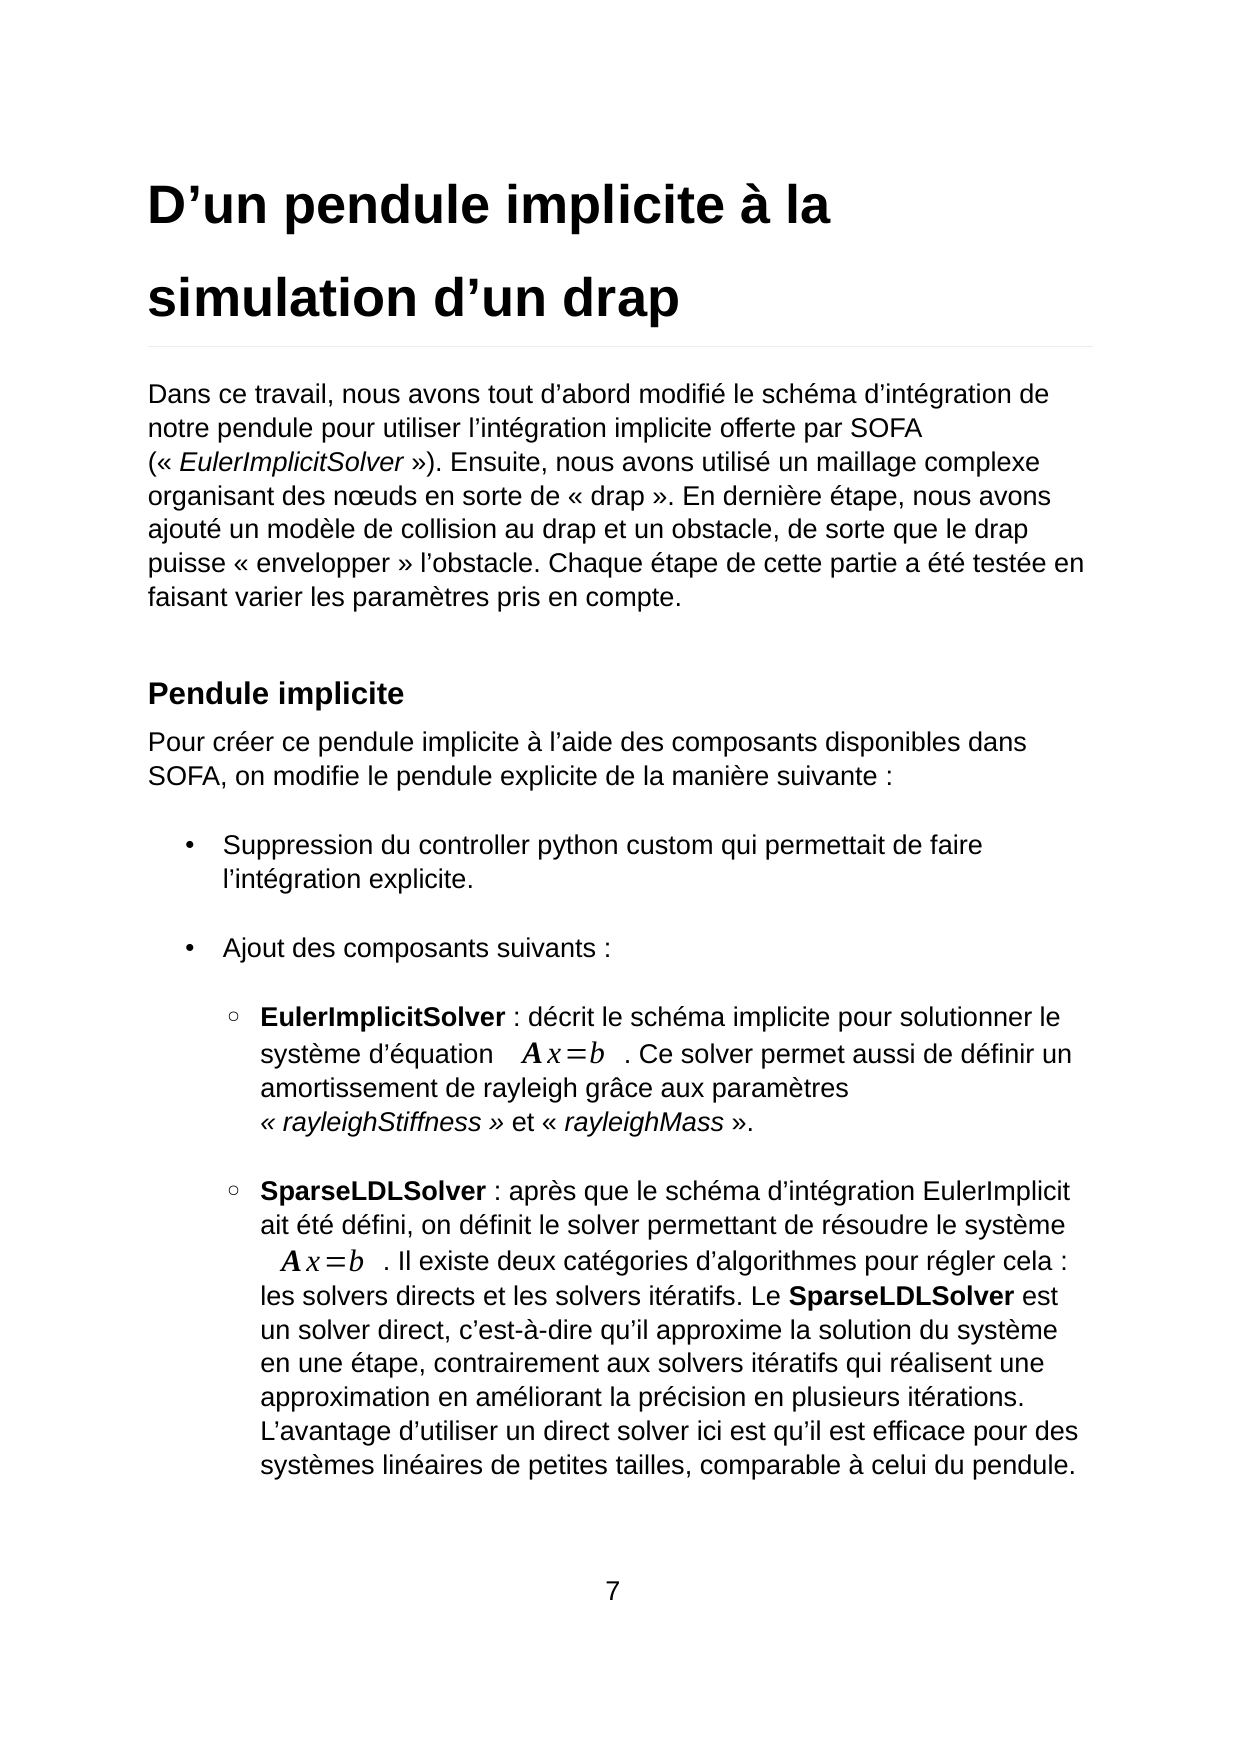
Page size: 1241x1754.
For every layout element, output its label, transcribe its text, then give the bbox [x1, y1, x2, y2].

subtitle D’un pendule implicite à la simulation d’un drap [148, 173, 1093, 346]
text Dans ce travail, nous avons tout d’abord modifié le schéma d’intégration de notre pendule pour utiliser l’intégration implicite offerte par SOFA (« EulerImplicitSolver »). Ensuite, nous avons utilisé un maillage complexe organisant des nœuds en sorte de « drap ». En dernière étape, nous avons ajouté un modèle de collision au drap et un obstacle, de sorte que le drap puisse « envelopper » l’obstacle. Chaque étape de cette partie a été testée en faisant varier les paramètres pris en compte. [148, 378, 1093, 612]
list EulerImplicitSolver : décrit le schéma implicite pour solutionner le système d’équation . Ce solver permet aussi de définir un amortissement de rayleigh grâce aux paramètres « rayleighStiffness » et « rayleighMass ». [223, 1001, 1093, 1137]
list Ajout des composants suivants : [185, 932, 1093, 963]
text Pour créer ce pendule implicite à l’aide des composants disponibles dans SOFA, on modifie le pendule explicite de la manière suivante : [148, 726, 1093, 791]
list Suppression du controller python custom qui permettait de faire l’intégration explicite. [185, 829, 1093, 894]
text Pendule implicite [148, 675, 1093, 711]
list SparseLDLSolver : après que le schéma d’intégration EulerImplicit ait été défini, on définit le solver permettant de résoudre le système. Il existe deux catégories d’algorithmes pour régler cela : les solvers directs et les solvers itératifs. Le SparseLDLSolver est un solver direct, c’est-à-dire qu’il approxime la solution du système en une étape, contrairement aux solvers itératifs qui réalisent une approximation en améliorant la précision en plusieurs itérations. L’avantage d’utiliser un direct solver ici est qu’il est efficace pour des systèmes linéaires de petites tailles, comparable à celui du pendule. [223, 1175, 1093, 1480]
